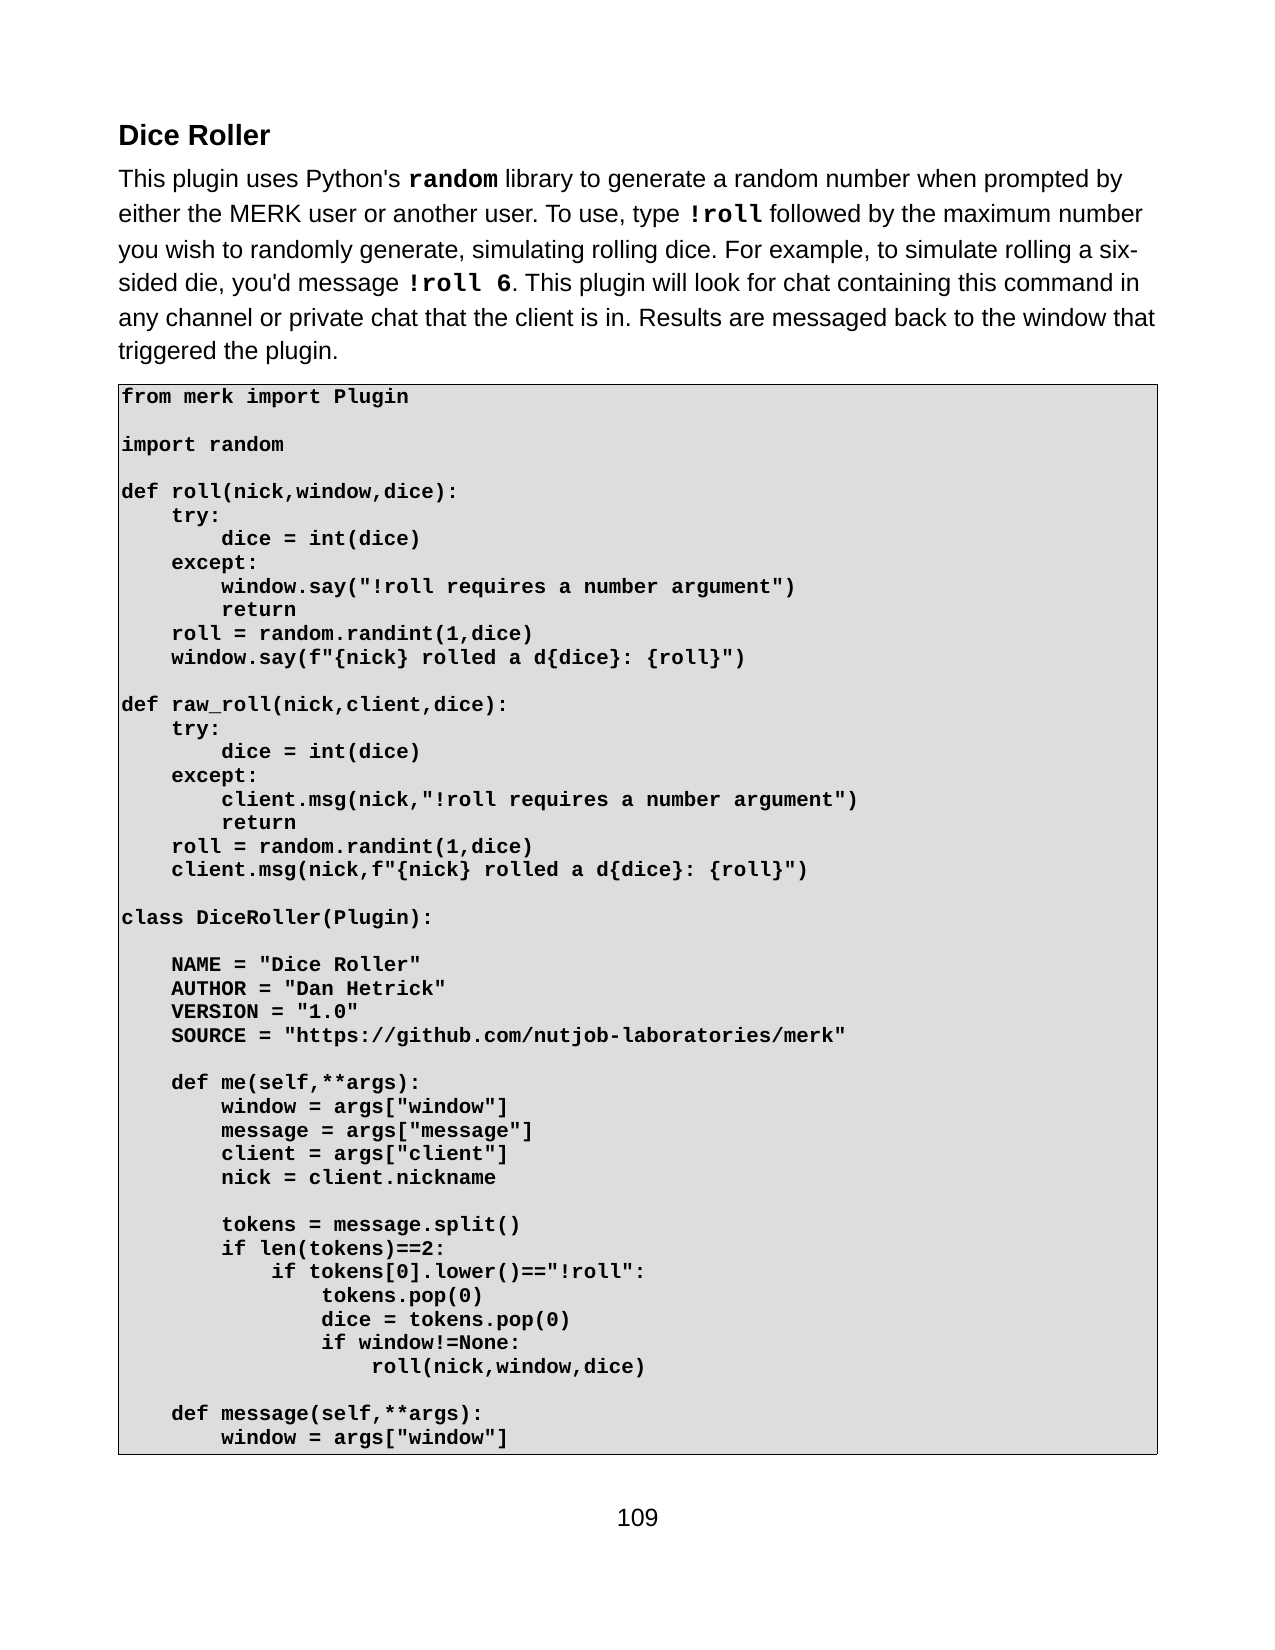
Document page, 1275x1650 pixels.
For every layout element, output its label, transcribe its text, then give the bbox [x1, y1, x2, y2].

table_header from merk import Plugin import random def roll(nick,window,dice): try: dice = int(dice) except: window.say("!roll requires a number argument") return roll = random.randint(1,dice) window.say(f"{nick} rolled a d{dice}: {roll}") def raw_roll(nick,client,dice): try: dice = int(dice) except: client.msg(nick,"!roll requires a number argument") return roll = random.randint(1,dice) client.msg(nick,f"{nick} rolled a d{dice}: {roll}") class DiceRoller(Plugin): NAME = "Dice Roller" AUTHOR = "Dan Hetrick" VERSION = "1.0" SOURCE = "https://github.com/nutjob-laboratories/merk" def me(self,**args): window = args["window"] message = args["message"] client = args["client"] nick = client.nickname tokens = message.split() if len(tokens)==2: if tokens[0].lower()=="!roll": tokens.pop(0) dice = tokens.pop(0) if window!=None: roll(nick,window,dice) def message(self,**args): window = args["window"] [119, 385, 1157, 1454]
subtitle Dice Roller [118, 118, 1157, 152]
text This plugin uses Python's random library to generate a random number when prompted by either the MERK user or another user. To use, type !roll followed by the maximum number you wish to randomly generate, simulating rolling dice. For example, to simulate rolling a six-sided die, you'd message !roll 6. This plugin will look for chat containing this command in any channel or private chat that the client is in. Results are messaged back to the window that triggered the plugin. [118, 164, 1157, 364]
